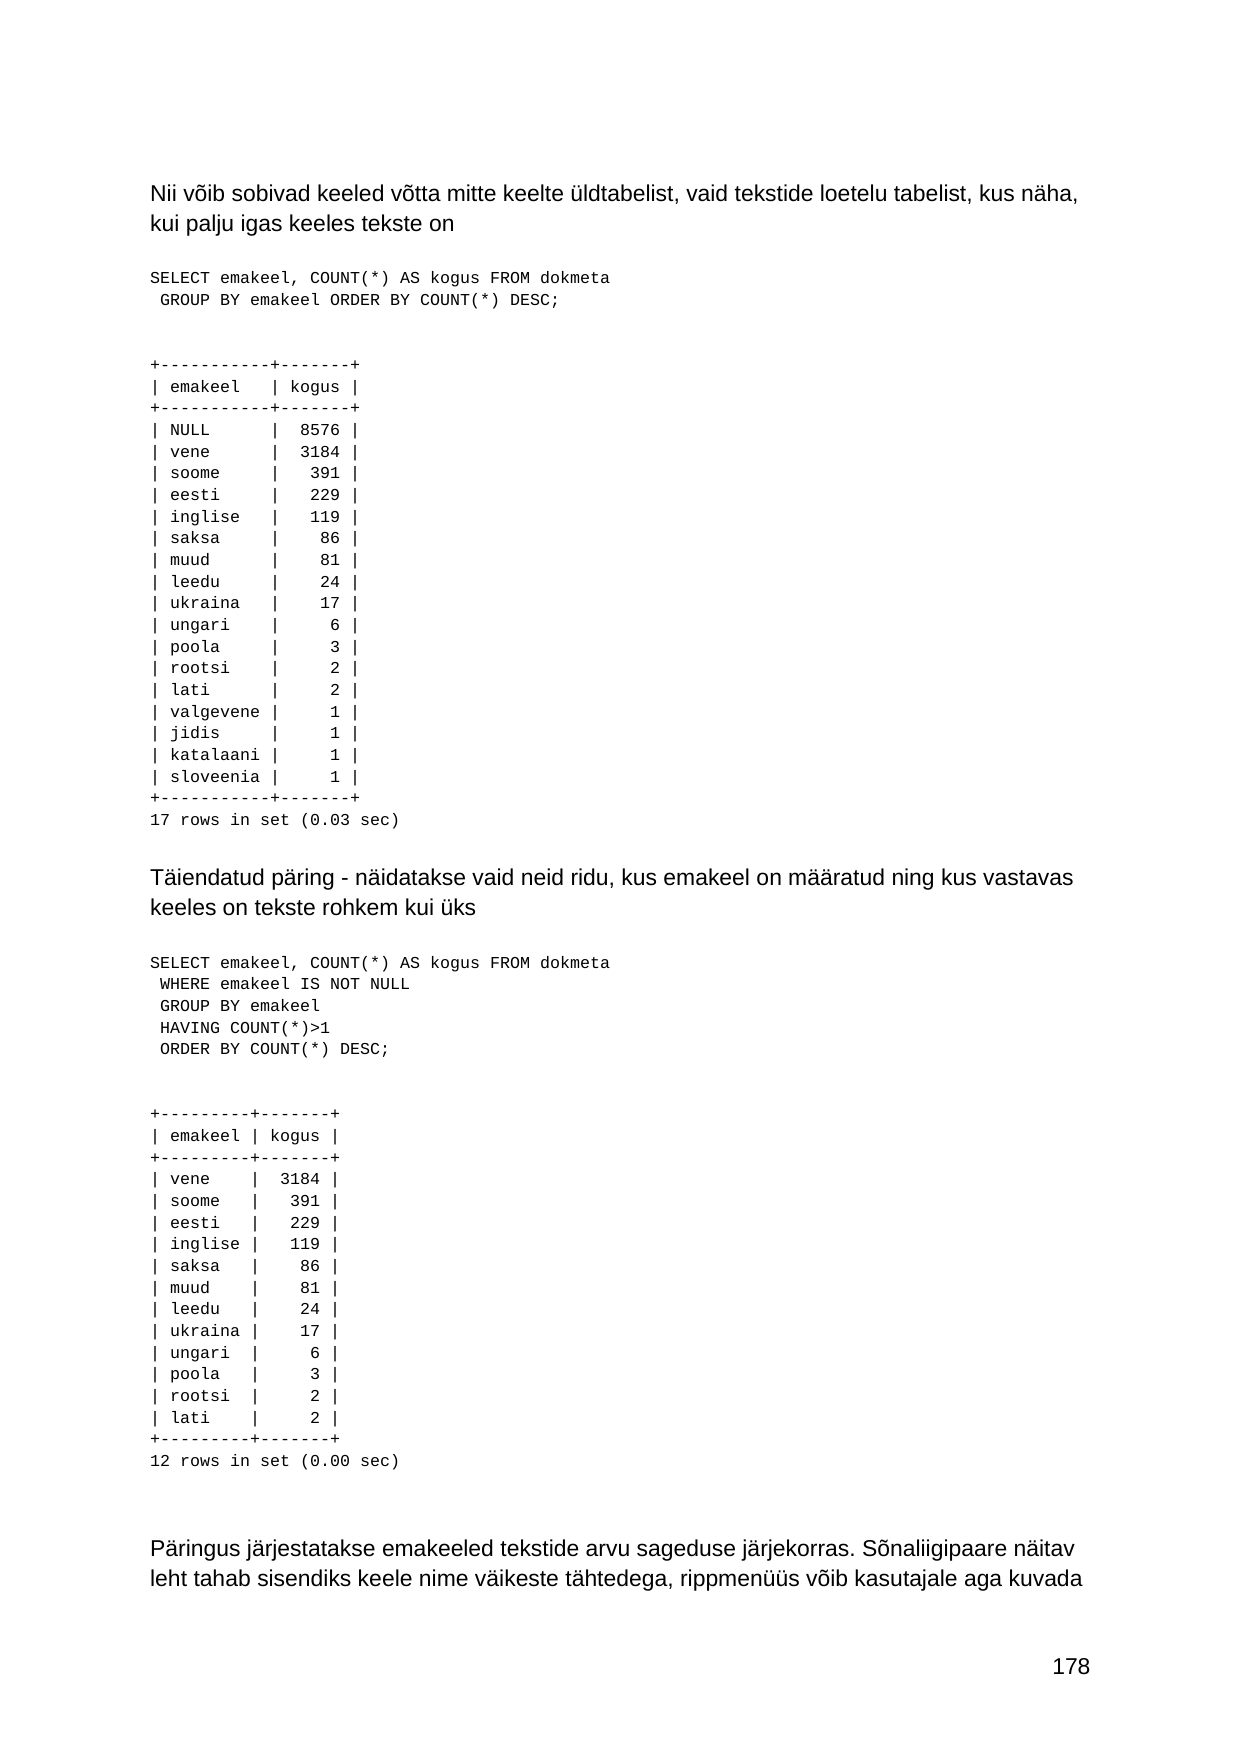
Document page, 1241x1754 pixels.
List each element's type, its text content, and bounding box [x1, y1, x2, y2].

text | poola | 3 | [150, 1366, 1090, 1385]
text +---------+-------+ [150, 1149, 1090, 1168]
text SELECT emakeel, COUNT(*) AS kogus FROM dokmeta [150, 270, 1090, 289]
text | valgevene | 1 | [150, 703, 1090, 722]
text | ukraina | 17 | [150, 595, 1090, 614]
text | ukraina | 17 | [150, 1323, 1090, 1341]
text | inglise | 119 | [150, 508, 1090, 527]
text +---------+-------+ [150, 1431, 1090, 1450]
text | eesti | 229 | [150, 1214, 1090, 1233]
text | rootsi | 2 | [150, 660, 1090, 679]
text | emakeel | kogus | [150, 1128, 1090, 1146]
text | ungari | 6 | [150, 1344, 1090, 1363]
text | soome | 391 | [150, 465, 1090, 484]
text | rootsi | 2 | [150, 1388, 1090, 1406]
text | jidis | 1 | [150, 725, 1090, 744]
text | saksa | 86 | [150, 530, 1090, 549]
text | vene | 3184 | [150, 1171, 1090, 1190]
text | ungari | 6 | [150, 617, 1090, 636]
text Nii võib sobivad keeled võtta mitte keelte üldtabelist, vaid tekstide loetelu tabelist, kus näha, kui palju igas keeles tekste on [150, 179, 1090, 236]
text GROUP BY emakeel [150, 998, 1090, 1016]
text HAVING COUNT(*)>1 [150, 1019, 1090, 1038]
text +-----------+-------+ [150, 400, 1090, 419]
text | lati | 2 | [150, 1409, 1090, 1428]
text 17 rows in set (0.03 sec) [150, 812, 1090, 831]
text | NULL | 8576 | [150, 422, 1090, 441]
text | poola | 3 | [150, 638, 1090, 657]
text | sloveenia | 1 | [150, 768, 1090, 787]
text | lati | 2 | [150, 682, 1090, 701]
text | inglise | 119 | [150, 1236, 1090, 1255]
text SELECT emakeel, COUNT(*) AS kogus FROM dokmeta [150, 954, 1090, 973]
text | soome | 391 | [150, 1193, 1090, 1211]
text | muud | 81 | [150, 1279, 1090, 1298]
text WHERE emakeel IS NOT NULL [150, 976, 1090, 995]
text GROUP BY emakeel ORDER BY COUNT(*) DESC; [150, 292, 1090, 311]
text Päringus järjestatakse emakeeled tekstide arvu sageduse järjekorras. Sõnaliigipaare näitav leht tahab sisendiks keele nime väikeste tähtedega, rippmenüüs võib kasutajale aga kuvada [150, 1535, 1090, 1591]
text | leedu | 24 | [150, 1301, 1090, 1320]
text +-----------+-------+ [150, 357, 1090, 376]
text ORDER BY COUNT(*) DESC; [150, 1041, 1090, 1060]
text | saksa | 86 | [150, 1258, 1090, 1276]
text | emakeel | kogus | [150, 378, 1090, 397]
text | eesti | 229 | [150, 487, 1090, 506]
text | katalaani | 1 | [150, 747, 1090, 766]
text | leedu | 24 | [150, 573, 1090, 592]
text Täiendatud päring - näidatakse vaid neid ridu, kus emakeel on määratud ning kus vastavas keeles on tekste rohkem kui üks [150, 864, 1090, 920]
text | vene | 3184 | [150, 443, 1090, 462]
text +-----------+-------+ [150, 790, 1090, 809]
text +---------+-------+ [150, 1106, 1090, 1125]
text | muud | 81 | [150, 552, 1090, 571]
text 12 rows in set (0.00 sec) [150, 1453, 1090, 1471]
